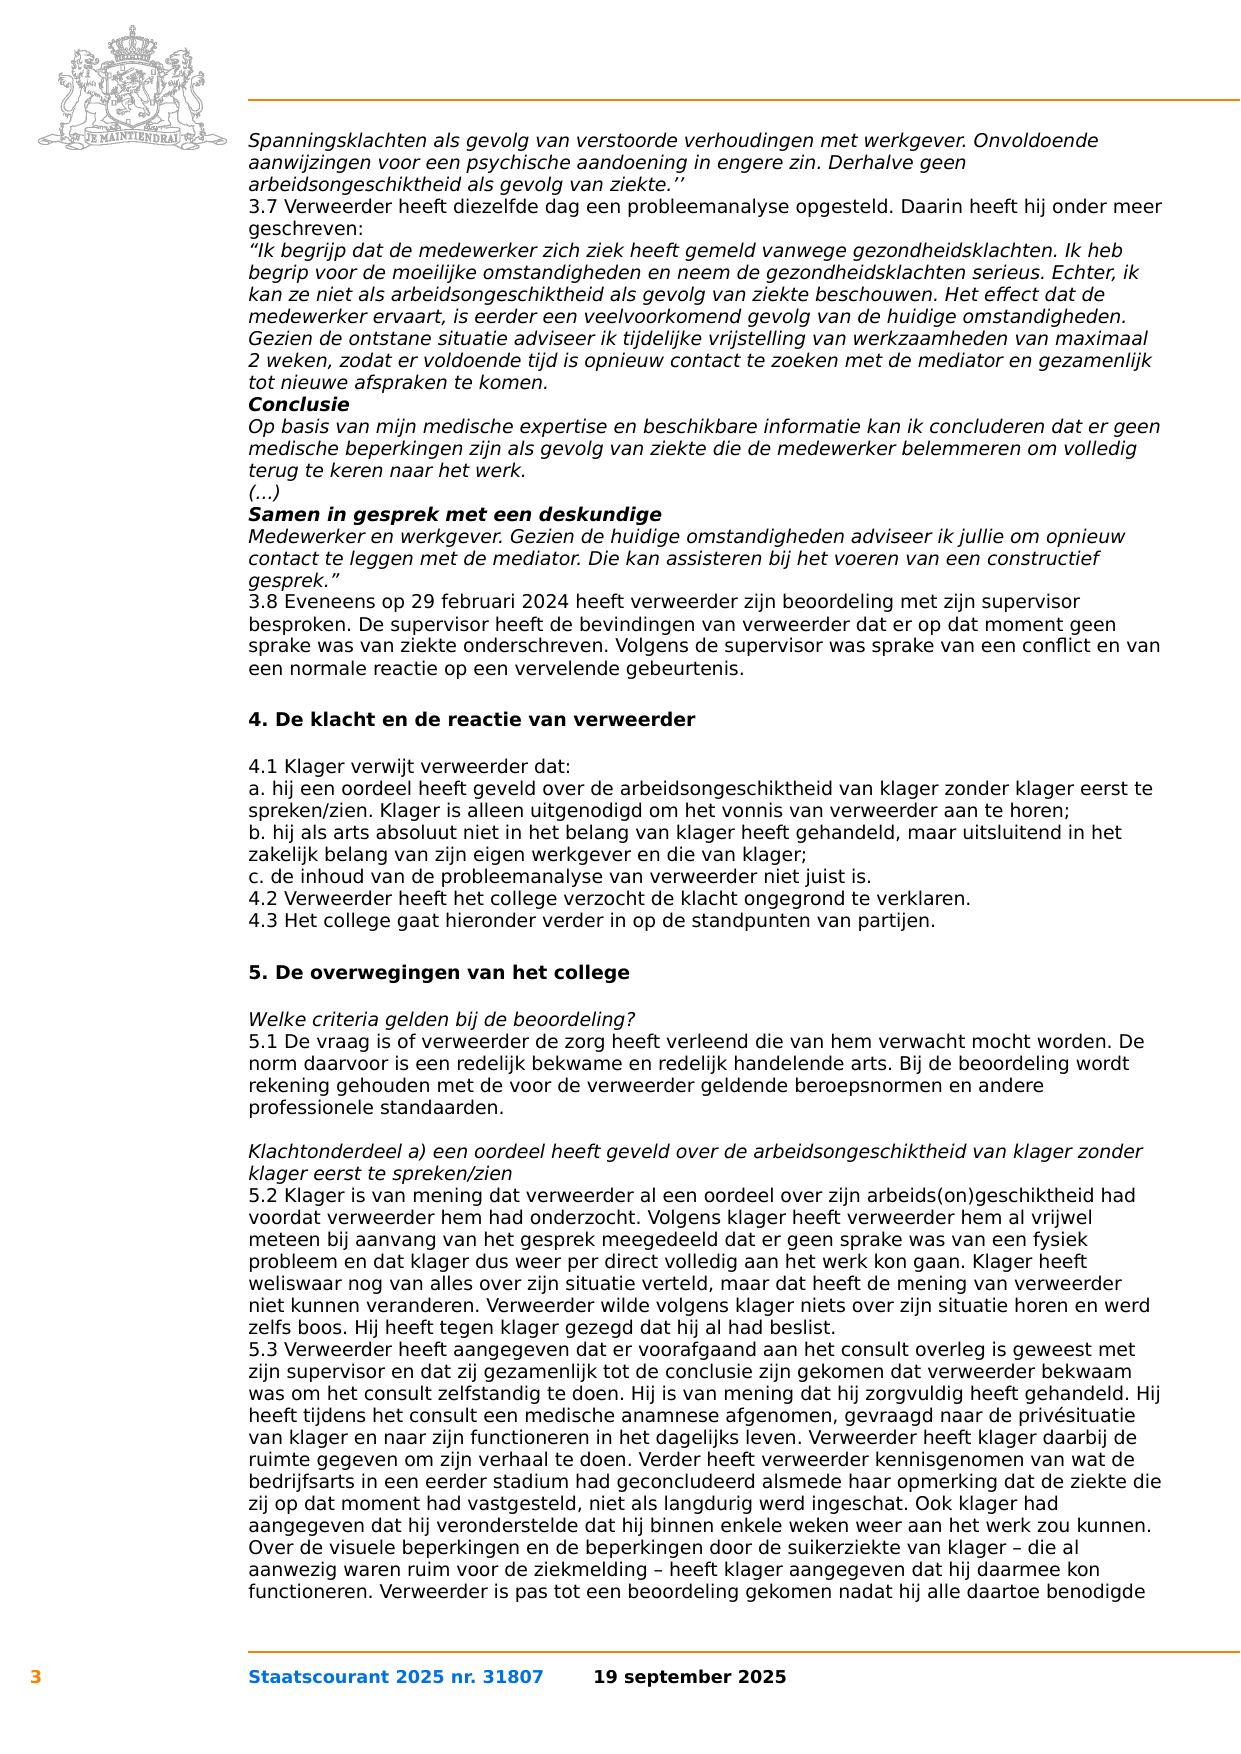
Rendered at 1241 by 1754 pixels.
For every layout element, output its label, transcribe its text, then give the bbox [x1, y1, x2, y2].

text b. hij als arts absoluut niet in het belang van klager heeft gehandeld, maar uitsluitend in het zakelijk belang van zijn eigen werkgever en die van klager; [248, 822, 1163, 866]
subtitle Klachtonderdeel a) een oordeel heeft geveld over de arbeidsongeschiktheid van klager zonder klager eerst te spreken/zien [248, 1141, 1163, 1185]
text Medewerker en werkgever. Gezien de huidige omstandigheden adviseer ik jullie om opnieuw contact te leggen met de mediator. Die kan assisteren bij het voeren van een constructief gesprek.” [248, 526, 1163, 591]
subtitle Welke criteria gelden bij de beoordeling? [248, 1009, 1163, 1031]
text 4.3 Het college gaat hieronder verder in op de standpunten van partijen. [248, 910, 1163, 932]
text (...) [248, 482, 1163, 503]
text Gezien de ontstane situatie adviseer ik tijdelijke vrijstelling van werkzaamheden van maximaal 2 weken, zodat er voldoende tijd is opnieuw contact te zoeken met de mediator en gezamenlijk tot nieuwe afspraken te komen. [248, 328, 1163, 394]
text 5.1 De vraag is of verweerder de zorg heeft verleend die van hem verwacht mocht worden. De norm daarvoor is een redelijk bekwame en redelijk handelende arts. Bij de beoordeling wordt rekening gehouden met de voor de verweerder geldende beroepsnormen en andere professionele standaarden. [248, 1031, 1163, 1119]
text 5.2 Klager is van mening dat verweerder al een oordeel over zijn arbeids(on)geschiktheid had voordat verweerder hem had onderzocht. Volgens klager heeft verweerder hem al vrijwel meteen bij aanvang van het gesprek meegedeeld dat er geen sprake was van een fysiek probleem en dat klager dus weer per direct volledig aan het werk kon gaan. Klager heeft weliswaar nog van alles over zijn situatie verteld, maar dat heeft de mening van verweerder niet kunnen veranderen. Verweerder wilde volgens klager niets over zijn situatie horen en werd zelfs boos. Hij heeft tegen klager gezegd dat hij al had beslist. [248, 1185, 1163, 1339]
text a. hij een oordeel heeft geveld over de arbeidsongeschiktheid van klager zonder klager eerst te spreken/zien. Klager is alleen uitgenodigd om het vonnis van verweerder aan te horen; [248, 778, 1163, 822]
text 4.2 Verweerder heeft het college verzocht de klacht ongegrond te verklaren. [248, 888, 1163, 910]
text 3.7 Verweerder heeft diezelfde dag een probleemanalyse opgesteld. Daarin heeft hij onder meer geschreven: [248, 196, 1163, 240]
text Conclusie [248, 394, 1163, 416]
text Samen in gesprek met een deskundige [248, 503, 1163, 526]
picture [38, 25, 227, 150]
text c. de inhoud van de probleemanalyse van verweerder niet juist is. [248, 866, 1163, 888]
subtitle 4. De klacht en de reactie van verweerder [248, 709, 1163, 731]
text Spanningsklachten als gevolg van verstoorde verhoudingen met werkgever. Onvoldoende aanwijzingen voor een psychische aandoening in engere zin. Derhalve geen arbeidsongeschiktheid als gevolg van ziekte.’’ [248, 130, 1163, 196]
text 4.1 Klager verwijt verweerder dat: [248, 756, 1163, 778]
text “Ik begrijp dat de medewerker zich ziek heeft gemeld vanwege gezondheidsklachten. Ik heb begrip voor de moeilijke omstandigheden en neem de gezondheidsklachten serieus. Echter, ik kan ze niet als arbeidsongeschiktheid als gevolg van ziekte beschouwen. Het effect dat de medewerker ervaart, is eerder een veelvoorkomend gevolg van de huidige omstandigheden. [248, 240, 1163, 328]
subtitle 5. De overwegingen van het college [248, 962, 1163, 984]
text Op basis van mijn medische expertise en beschikbare informatie kan ik concluderen dat er geen medische beperkingen zijn als gevolg van ziekte die de medewerker belemmeren om volledig terug te keren naar het werk. [248, 416, 1163, 482]
text 3.8 Eveneens op 29 februari 2024 heeft verweerder zijn beoordeling met zijn supervisor besproken. De supervisor heeft de bevindingen van verweerder dat er op dat moment geen sprake was van ziekte onderschreven. Volgens de supervisor was sprake van een conflict en van een normale reactie op een vervelende gebeurtenis. [248, 591, 1163, 679]
text 5.3 Verweerder heeft aangegeven dat er voorafgaand aan het consult overleg is geweest met zijn supervisor en dat zij gezamenlijk tot de conclusie zijn gekomen dat verweerder bekwaam was om het consult zelfstandig te doen. Hij is van mening dat hij zorgvuldig heeft gehandeld. Hij heeft tijdens het consult een medische anamnese afgenomen, gevraagd naar de privésituatie van klager en naar zijn functioneren in het dagelijks leven. Verweerder heeft klager daarbij de ruimte gegeven om zijn verhaal te doen. Verder heeft verweerder kennisgenomen van wat de bedrijfsarts in een eerder stadium had geconcludeerd alsmede haar opmerking dat de ziekte die zij op dat moment had vastgesteld, niet als langdurig werd ingeschat. Ook klager had aangegeven dat hij veronderstelde dat hij binnen enkele weken weer aan het werk zou kunnen. Over de visuele beperkingen en de beperkingen door de suikerziekte van klager – die al aanwezig waren ruim voor de ziekmelding – heeft klager aangegeven dat hij daarmee kon functioneren. Verweerder is pas tot een beoordeling gekomen nadat hij alle daartoe benodigde [248, 1339, 1163, 1602]
